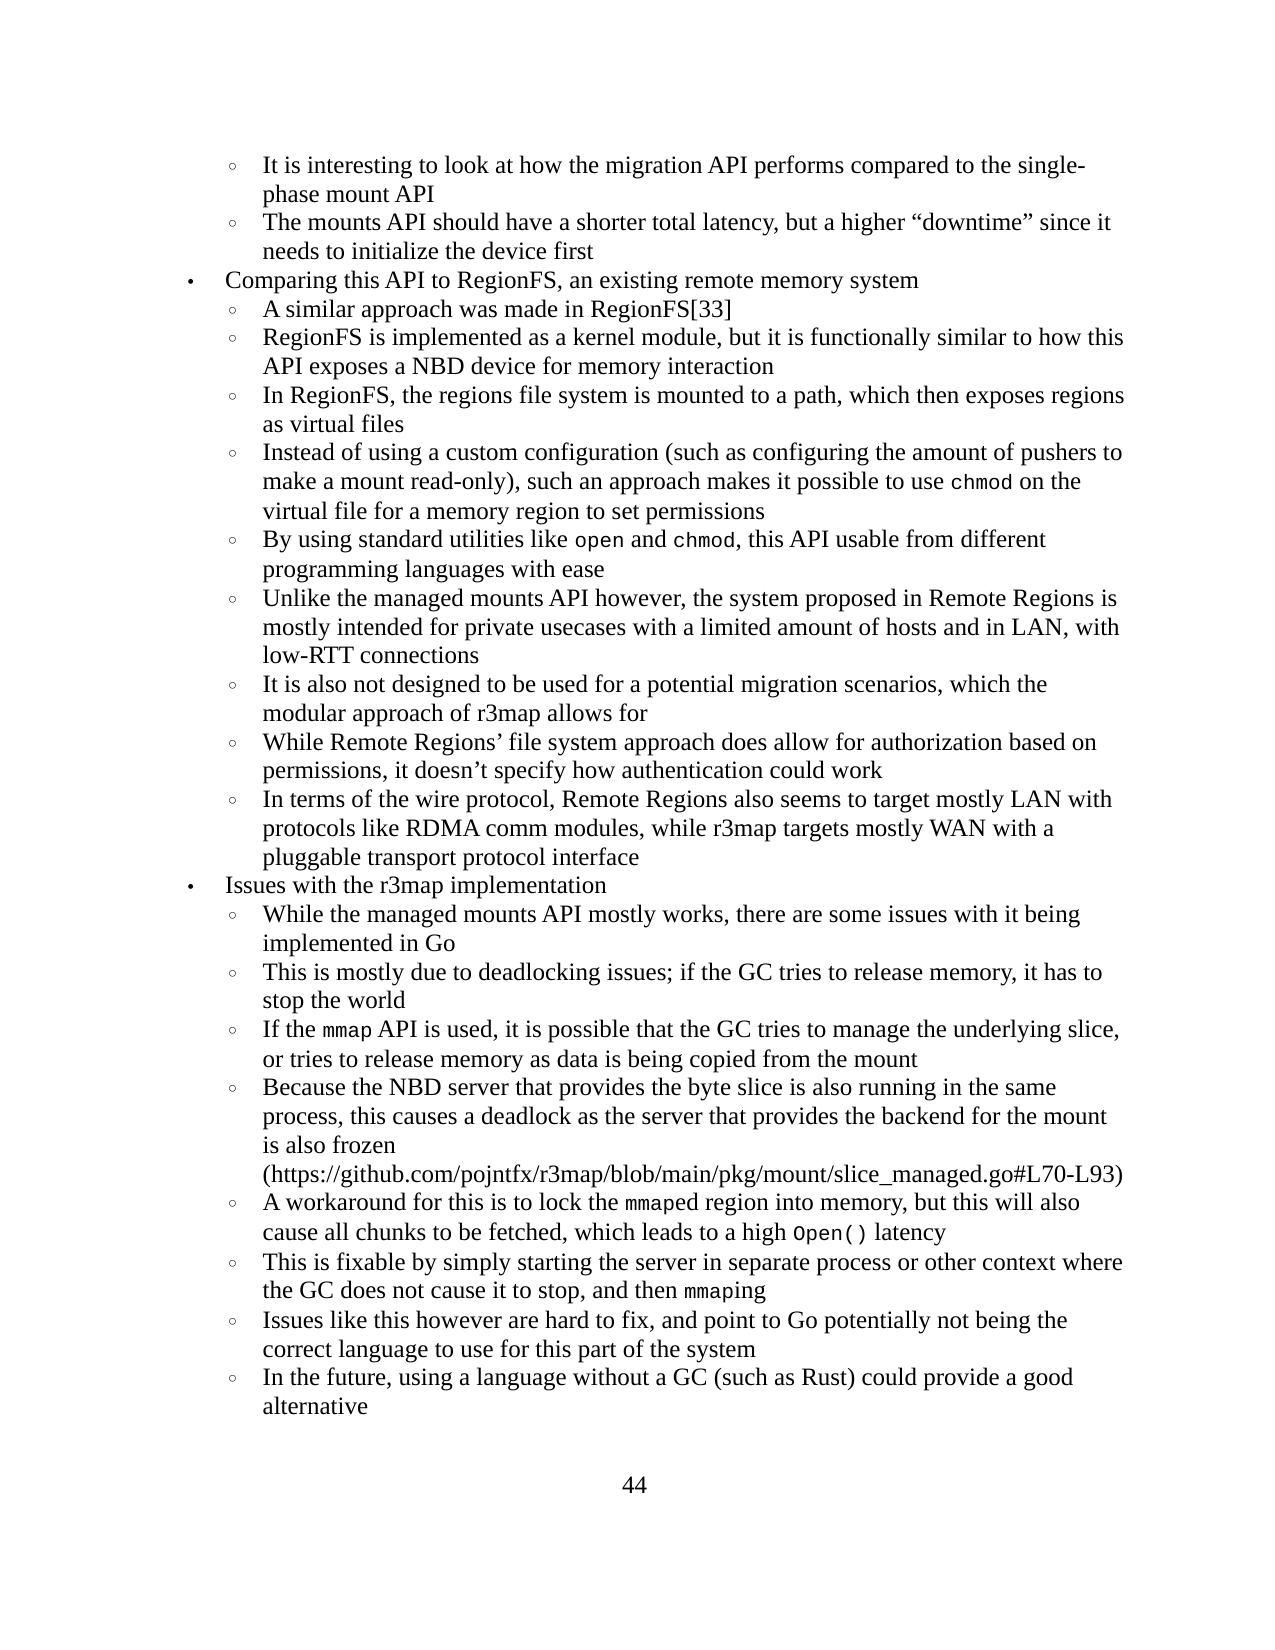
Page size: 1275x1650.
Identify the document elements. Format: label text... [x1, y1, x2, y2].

list It is also not designed to be used for a potential migration scenarios, which the modular approach of r3map allows for [225, 669, 1125, 727]
list Issues like this however are hard to fix, and point to Go potentially not being the correct language to use for this part of the system [225, 1305, 1125, 1362]
list While Remote Regions’ file system approach does allow for authorization based on permissions, it doesn’t specify how authentication could work [225, 727, 1125, 784]
list Because the NBD server that provides the byte slice is also running in the same process, this causes a deadlock as the server that provides the backend for the mount is also frozen (https://github.com/pojntfx/r3map/blob/main/pkg/mount/slice_managed.go#L70-L93) [225, 1072, 1125, 1187]
list It is interesting to look at how the migration API performs compared to the single-phase mount API [225, 150, 1125, 207]
list If the mmap API is used, it is possible that the GC tries to manage the underlying slice, or tries to release memory as data is being copied from the mount [225, 1014, 1125, 1072]
list Instead of using a custom configuration (such as configuring the amount of pushers to make a mount read-only), such an approach makes it possible to use chmod on the virtual file for a memory region to set permissions [225, 437, 1125, 524]
list RegionFS is implemented as a kernel module, but it is functionally similar to how this API exposes a NBD device for memory interaction [225, 322, 1125, 380]
list In RegionFS, the regions file system is mounted to a path, which then exposes regions as virtual files [225, 380, 1125, 437]
list By using standard utilities like open and chmod, this API usable from different programming languages with ease [225, 524, 1125, 583]
list Comparing this API to RegionFS, an existing remote memory system [187, 265, 1125, 294]
list The mounts API should have a shorter total latency, but a higher “downtime” since it needs to initialize the device first [225, 207, 1125, 265]
list This is mostly due to deadlocking issues; if the GC tries to release memory, it has to stop the world [225, 957, 1125, 1014]
list In the future, using a language without a GC (such as Rust) could provide a good alternative [225, 1362, 1125, 1420]
list A similar approach was made in RegionFS[33] [225, 294, 1125, 322]
list Unlike the managed mounts API however, the system proposed in Remote Regions is mostly intended for private usecases with a limited amount of hosts and in LAN, with low-RTT connections [225, 583, 1125, 669]
list This is fixable by simply starting the server in separate process or other context where the GC does not cause it to stop, and then mmaping [225, 1247, 1125, 1305]
list A workaround for this is to lock the mmaped region into memory, but this will also cause all chunks to be fetched, which leads to a high Open() latency [225, 1187, 1125, 1247]
list In terms of the wire protocol, Remote Regions also seems to target mostly LAN with protocols like RDMA comm modules, while r3map targets mostly WAN with a pluggable transport protocol interface [225, 784, 1125, 870]
list While the managed mounts API mostly works, there are some issues with it being implemented in Go [225, 899, 1125, 957]
list Issues with the r3map implementation [187, 870, 1125, 899]
